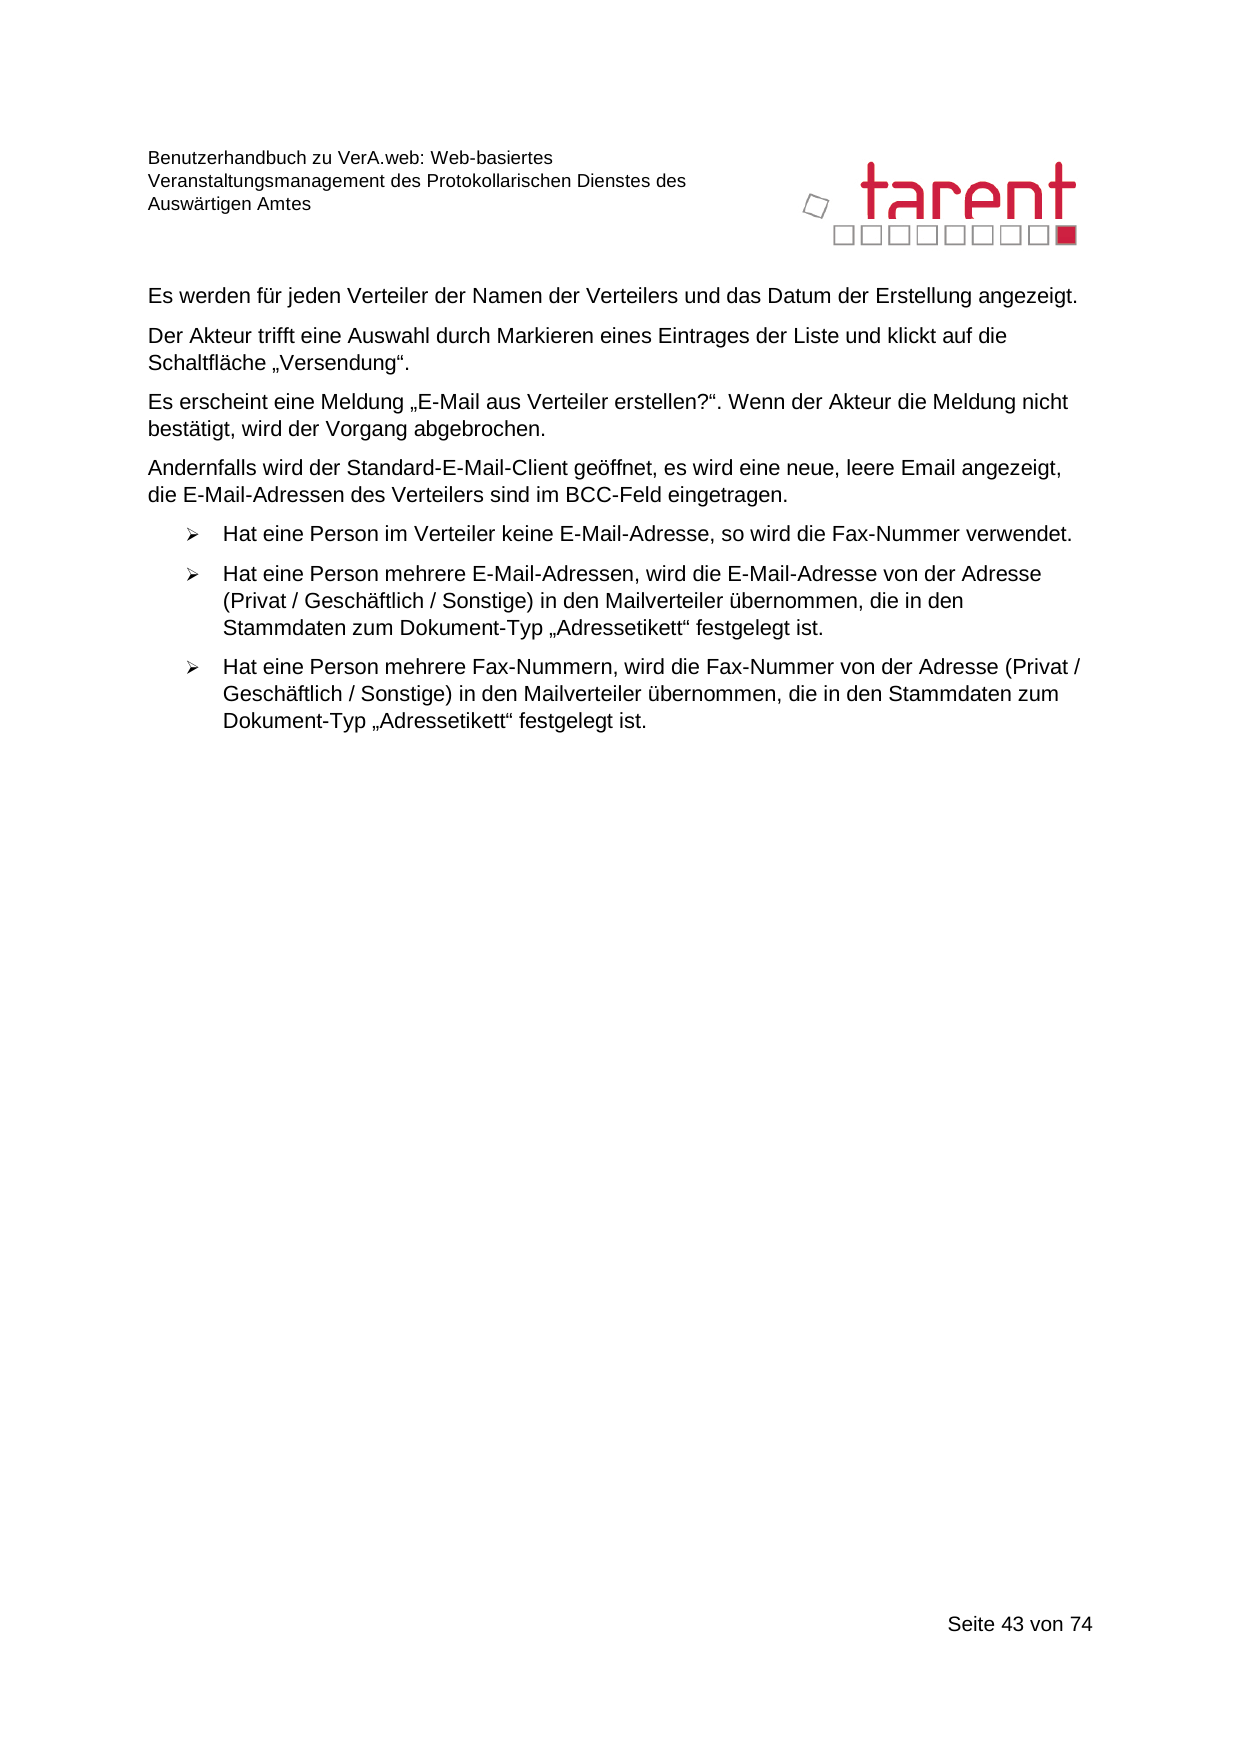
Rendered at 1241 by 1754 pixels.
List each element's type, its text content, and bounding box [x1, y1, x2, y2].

list Hat eine Person mehrere E-Mail-Adressen, wird die E-Mail-Adresse von der Adresse (Privat / Geschäftlich / Sonstige) in den Mailverteiler übernommen, die in den Stammdaten zum Dokument-Typ „Adressetikett“ festgelegt ist. [185, 561, 1092, 639]
text Es erscheint eine Meldung „E-Mail aus Verteiler erstellen?“. Wenn der Akteur die Meldung nicht bestätigt, wird der Vorgang abgebrochen. [148, 389, 1092, 441]
text Es werden für jeden Verteiler der Namen der Verteilers und das Datum der Erstellung angezeigt. [148, 284, 1092, 308]
picture [790, 151, 1091, 255]
list Hat eine Person im Verteiler keine E-Mail-Adresse, so wird die Fax-Nummer verwendet. [185, 522, 1092, 546]
list Hat eine Person mehrere Fax-Nummern, wird die Fax-Nummer von der Adresse (Privat / Geschäftlich / Sonstige) in den Mailverteiler übernommen, die in den Stammdaten zum Dokument-Typ „Adressetikett“ festgelegt ist. [185, 654, 1092, 733]
text Andernfalls wird der Standard-E-Mail-Client geöffnet, es wird eine neue, leere Email angezeigt, die E-Mail-Adressen des Verteilers sind im BCC-Feld eingetragen. [148, 456, 1092, 507]
text Der Akteur trifft eine Auswahl durch Markieren eines Eintrages der Liste und klickt auf die Schaltfläche „Versendung“. [148, 323, 1092, 374]
